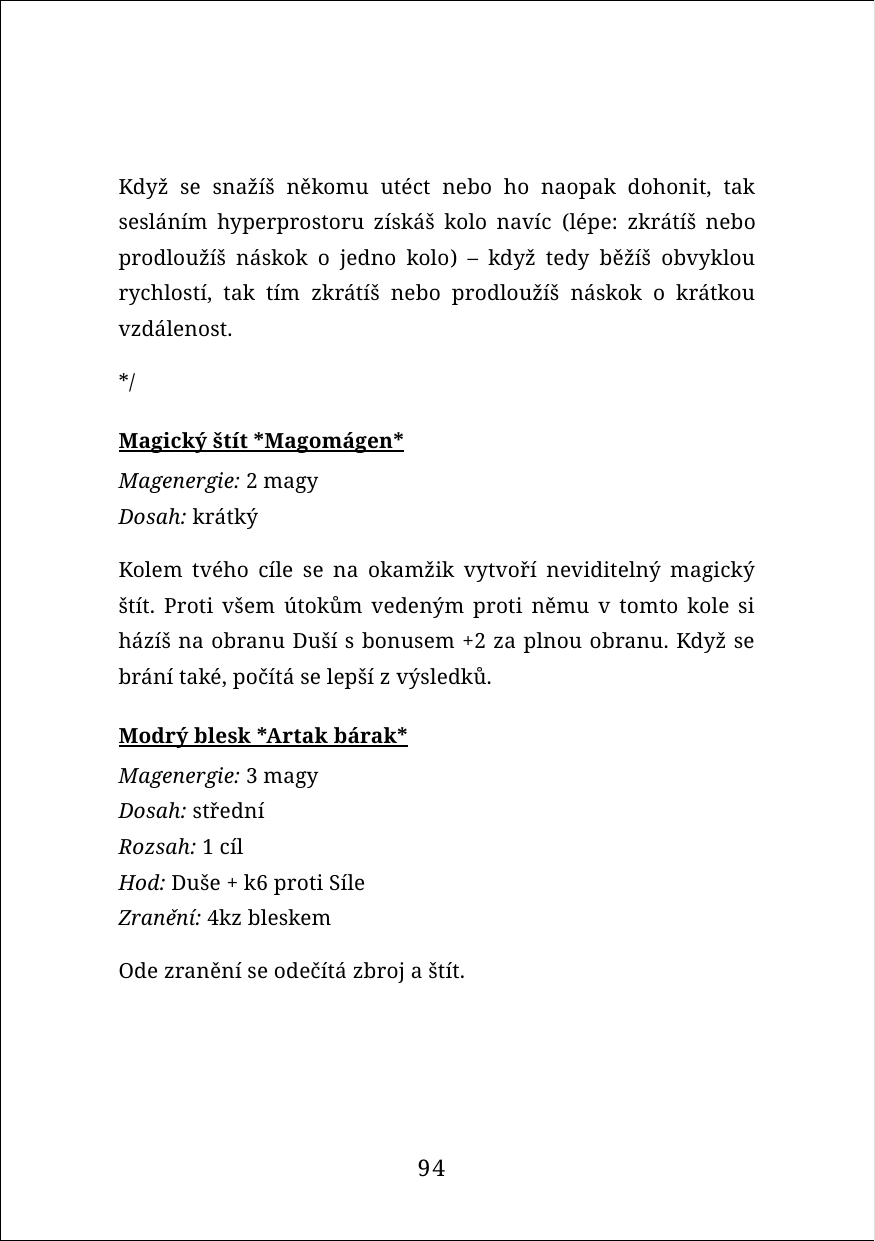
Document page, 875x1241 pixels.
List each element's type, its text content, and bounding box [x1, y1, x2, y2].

subtitle Magický štít *Magomágen* [118, 426, 756, 455]
text Ode zranění se odečítá zbroj a štít. [118, 956, 756, 985]
text */ [118, 367, 756, 396]
text Magenergie: 3 magy Dosah: střední Rozsah: 1 cíl Hod: Duše + k6 proti Síle Zranění: 4kz bleskem [118, 761, 756, 932]
text Když se snažíš někomu utéct nebo ho naopak dohonit, tak sesláním hyperprostoru získáš kolo navíc (lépe: zkrátíš nebo prodloužíš náskok o jedno kolo) – když tedy běžíš obvyklou rychlostí, tak tím zkrátíš nebo prodloužíš náskok o krátkou vzdálenost. [118, 172, 756, 342]
text Magenergie: 2 magy Dosah: krátký [118, 466, 756, 530]
text Kolem tvého cíle se na okamžik vytvoří neviditelný magický štít. Proti všem útokům vedeným proti němu v tomto kole si házíš na obranu Duší s bonusem +2 za plnou obranu. Když se brání také, počítá se lepší z výsledků. [118, 555, 756, 690]
subtitle Modrý blesk *Artak bárak* [118, 721, 756, 749]
